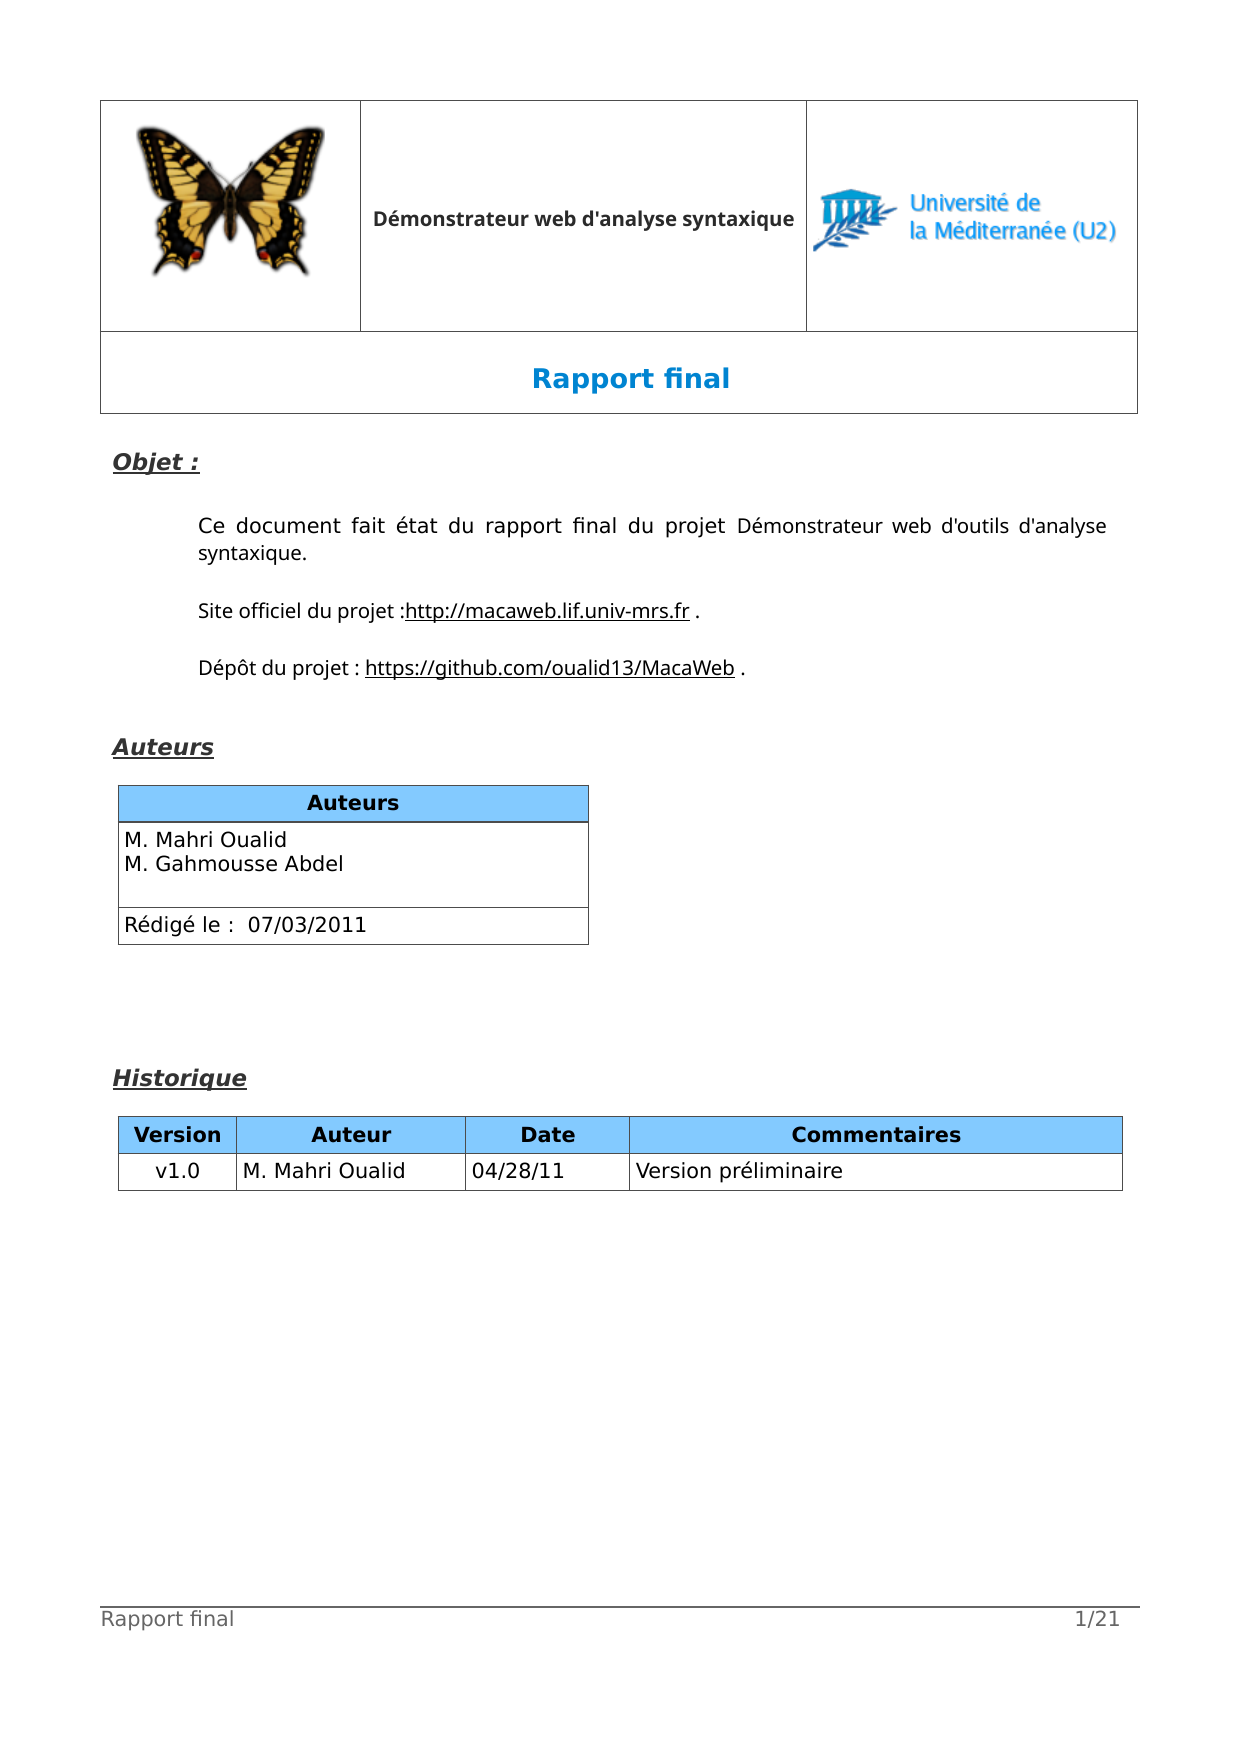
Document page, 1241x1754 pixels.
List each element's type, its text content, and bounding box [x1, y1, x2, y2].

table_header [807, 101, 1137, 331]
table_header Auteur [237, 1117, 465, 1153]
table_header Auteurs [119, 786, 588, 821]
table_cell 28/04/11 [466, 1154, 629, 1189]
table_cell v1.0 [119, 1154, 236, 1189]
table_header Démonstrateur web d'analyse syntaxique [361, 101, 806, 331]
subtitle Auteurs [112, 734, 1140, 761]
subtitle Historique [112, 1066, 1140, 1092]
table_header Date [466, 1117, 629, 1153]
subtitle Objet : [112, 449, 1140, 476]
text Dépôt du projet : https://github.com/oualid13/MacaWeb . [124, 653, 1116, 681]
table_header Commentaires [630, 1117, 1122, 1153]
text Ce document fait état du rapport final du projet Démonstrateur web d'outils d'analyse syntaxique. [124, 511, 1116, 567]
text Site officiel du projet :http://macaweb.lif.univ-mrs.fr . [124, 596, 1116, 624]
picture [812, 179, 1132, 254]
table_cell Rapport final [101, 332, 1137, 413]
table_header Version [119, 1117, 236, 1153]
table_header [101, 101, 360, 331]
table_cell Rédigé le : 07/03/2011 [119, 908, 588, 943]
table_cell Version préliminaire [630, 1154, 1122, 1189]
table_cell M. Mahri Oualid [237, 1154, 465, 1189]
table_cell M. Mahri Oualid M. Gahmousse Abdel [119, 823, 588, 907]
picture [135, 107, 325, 297]
